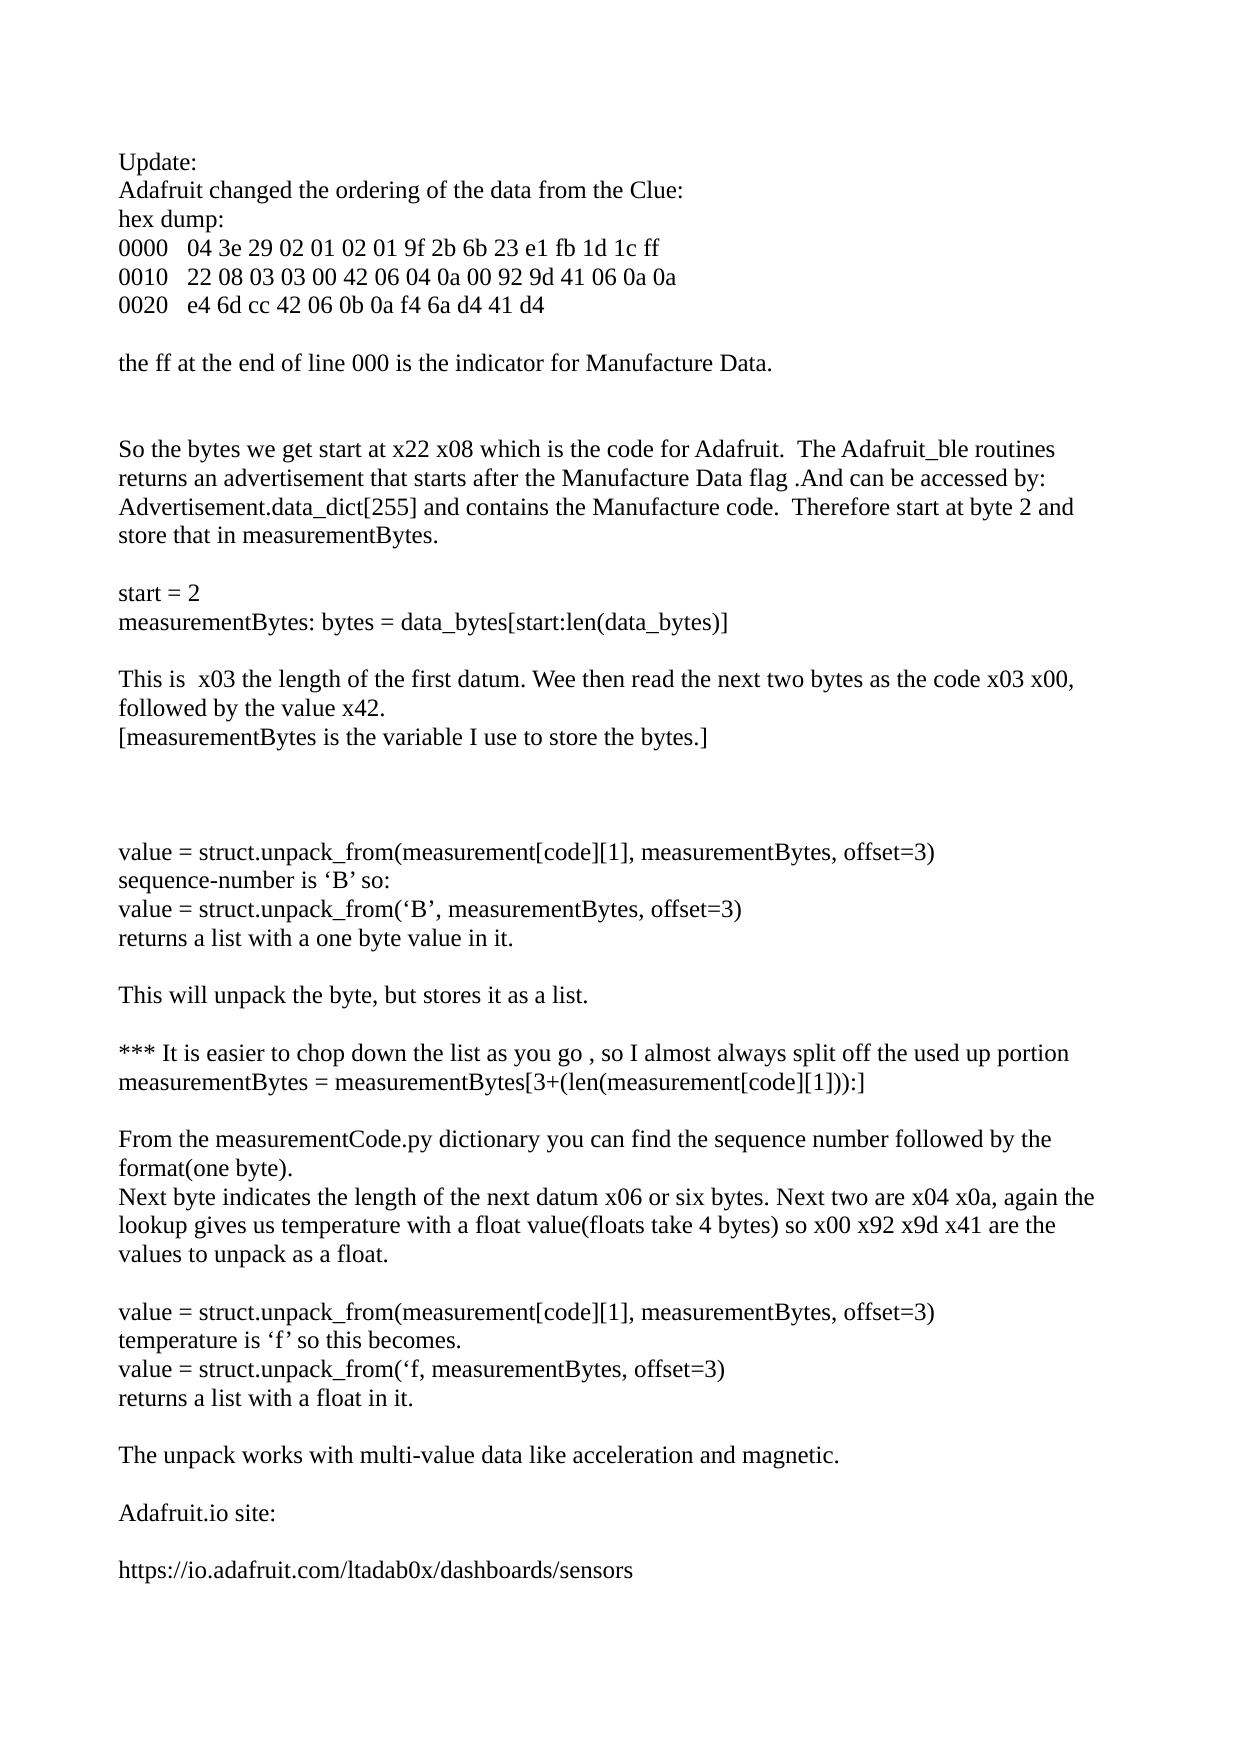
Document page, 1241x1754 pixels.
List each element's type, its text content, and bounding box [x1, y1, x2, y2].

text value = struct.unpack_from(‘B’, measurementBytes, offset=3) [118, 894, 1122, 923]
text value = struct.unpack_from(measurement[code][1], measurementBytes, offset=3) [118, 1297, 1122, 1326]
text The unpack works with multi-value data like acceleration and magnetic. [118, 1441, 1122, 1469]
text Update: [118, 147, 1122, 176]
text hex dump: [118, 204, 1122, 233]
text value = struct.unpack_from(‘f, measurementBytes, offset=3) [118, 1354, 1122, 1383]
text the ff at the end of line 000 is the indicator for Manufacture Data. [118, 348, 1122, 377]
text 0000 04 3e 29 02 01 02 01 9f 2b 6b 23 e1 fb 1d 1c ff [118, 233, 1122, 262]
text This will unpack the byte, but stores it as a list. [118, 981, 1122, 1009]
text value = struct.unpack_from(measurement[code][1], measurementBytes, offset=3) [118, 837, 1122, 866]
text start = 2 [118, 578, 1122, 607]
text Next byte indicates the length of the next datum x06 or six bytes. Next two are x04 x0a, again the lookup gives us temperature with a float value(floats take 4 bytes) so x00 x92 x9d x41 are the values to unpack as a float. [118, 1182, 1122, 1268]
text From the measurementCode.py dictionary you can find the sequence number followed by the format(one byte). [118, 1124, 1122, 1182]
text *** It is easier to chop down the list as you go , so I almost always split off the used up portion [118, 1038, 1122, 1067]
text temperature is ‘f’ so this becomes. [118, 1326, 1122, 1354]
text This is x03 the length of the first datum. Wee then read the next two bytes as the code x03 x00, followed by the value x42. [118, 664, 1122, 722]
text Adafruit.io site: [118, 1498, 1122, 1527]
text 0020 e4 6d cc 42 06 0b 0a f4 6a d4 41 d4 [118, 291, 1122, 319]
text So the bytes we get start at x22 x08 which is the code for Adafruit. The Adafruit_ble routines returns an advertisement that starts after the Manufacture Data flag .And can be accessed by: Advertisement.data_dict[255] and contains the Manufacture code. Therefore start at byte 2 and store that in measurementBytes. [118, 434, 1122, 549]
text [measurementBytes is the variable I use to store the bytes.] [118, 722, 1122, 751]
text https://io.adafruit.com/ltadab0x/dashboards/sensors [118, 1556, 1122, 1584]
text sequence-number is ‘B’ so: [118, 866, 1122, 894]
text 0010 22 08 03 03 00 42 06 04 0a 00 92 9d 41 06 0a 0a [118, 262, 1122, 291]
text measurementBytes = measurementBytes[3+(len(measurement[code][1])):] [118, 1067, 1122, 1096]
text returns a list with a one byte value in it. [118, 923, 1122, 952]
text measurementBytes: bytes = data_bytes[start:len(data_bytes)] [118, 607, 1122, 636]
text Adafruit changed the ordering of the data from the Clue: [118, 176, 1122, 204]
text returns a list with a float in it. [118, 1383, 1122, 1412]
